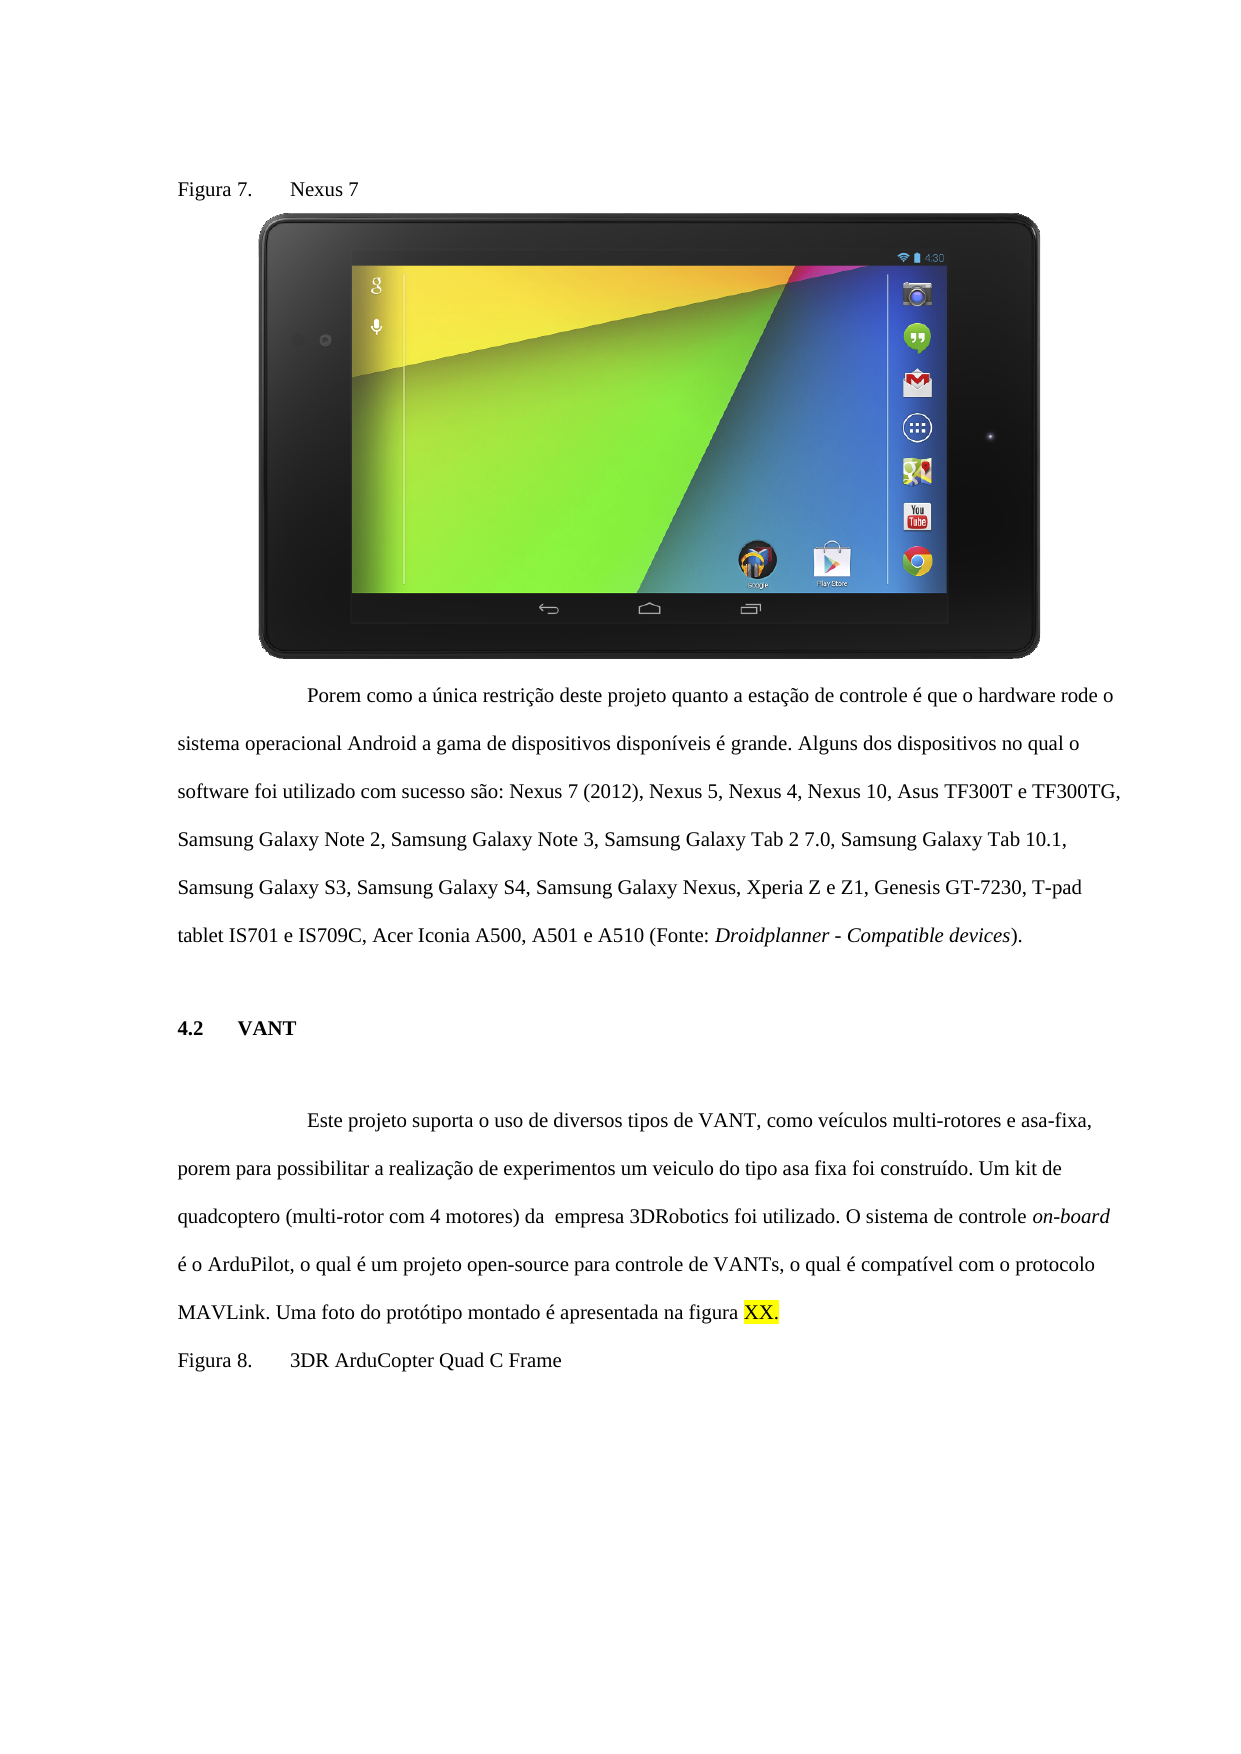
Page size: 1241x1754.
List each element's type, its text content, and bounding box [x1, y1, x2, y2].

subtitle VANT [177, 1016, 1121, 1040]
list Nexus 7 [177, 177, 1121, 201]
picture [258, 213, 1041, 659]
list 3DR ArduCopter Quad C Frame [177, 1348, 1121, 1372]
text Porem como a única restrição deste projeto quanto a estação de controle é que o hardware rode o sistema operacional Android a gama de dispositivos disponíveis é grande. Alguns dos dispositivos no qual o software foi utilizado com sucesso são: Nexus 7 (2012), Nexus 5, Nexus 4, Nexus 10, Asus TF300T e TF300TG, Samsung Galaxy Note 2, Samsung Galaxy Note 3, Samsung Galaxy Tab 2 7.0, Samsung Galaxy Tab 10.1, Samsung Galaxy S3, Samsung Galaxy S4, Samsung Galaxy Nexus, Xperia Z e Z1, Genesis GT-7230, T-pad tablet IS701 e IS709C, Acer Iconia A500, A501 e A510 (Fonte: Droidplanner - Compatible devices). [177, 659, 1121, 947]
text Este projeto suporta o uso de diversos tipos de VANT, como veículos multi-rotores e asa-fixa, porem para possibilitar a realização de experimentos um veiculo do tipo asa fixa foi construído. Um kit de quadcoptero (multi-rotor com 4 motores) da empresa 3DRobotics foi utilizado. O sistema de controle on-board é o ArduPilot, o qual é um projeto open-source para controle de VANTs, o qual é compatível com o protocolo MAVLink. Uma foto do protótipo montado é apresentada na figura XX. [177, 1108, 1121, 1324]
